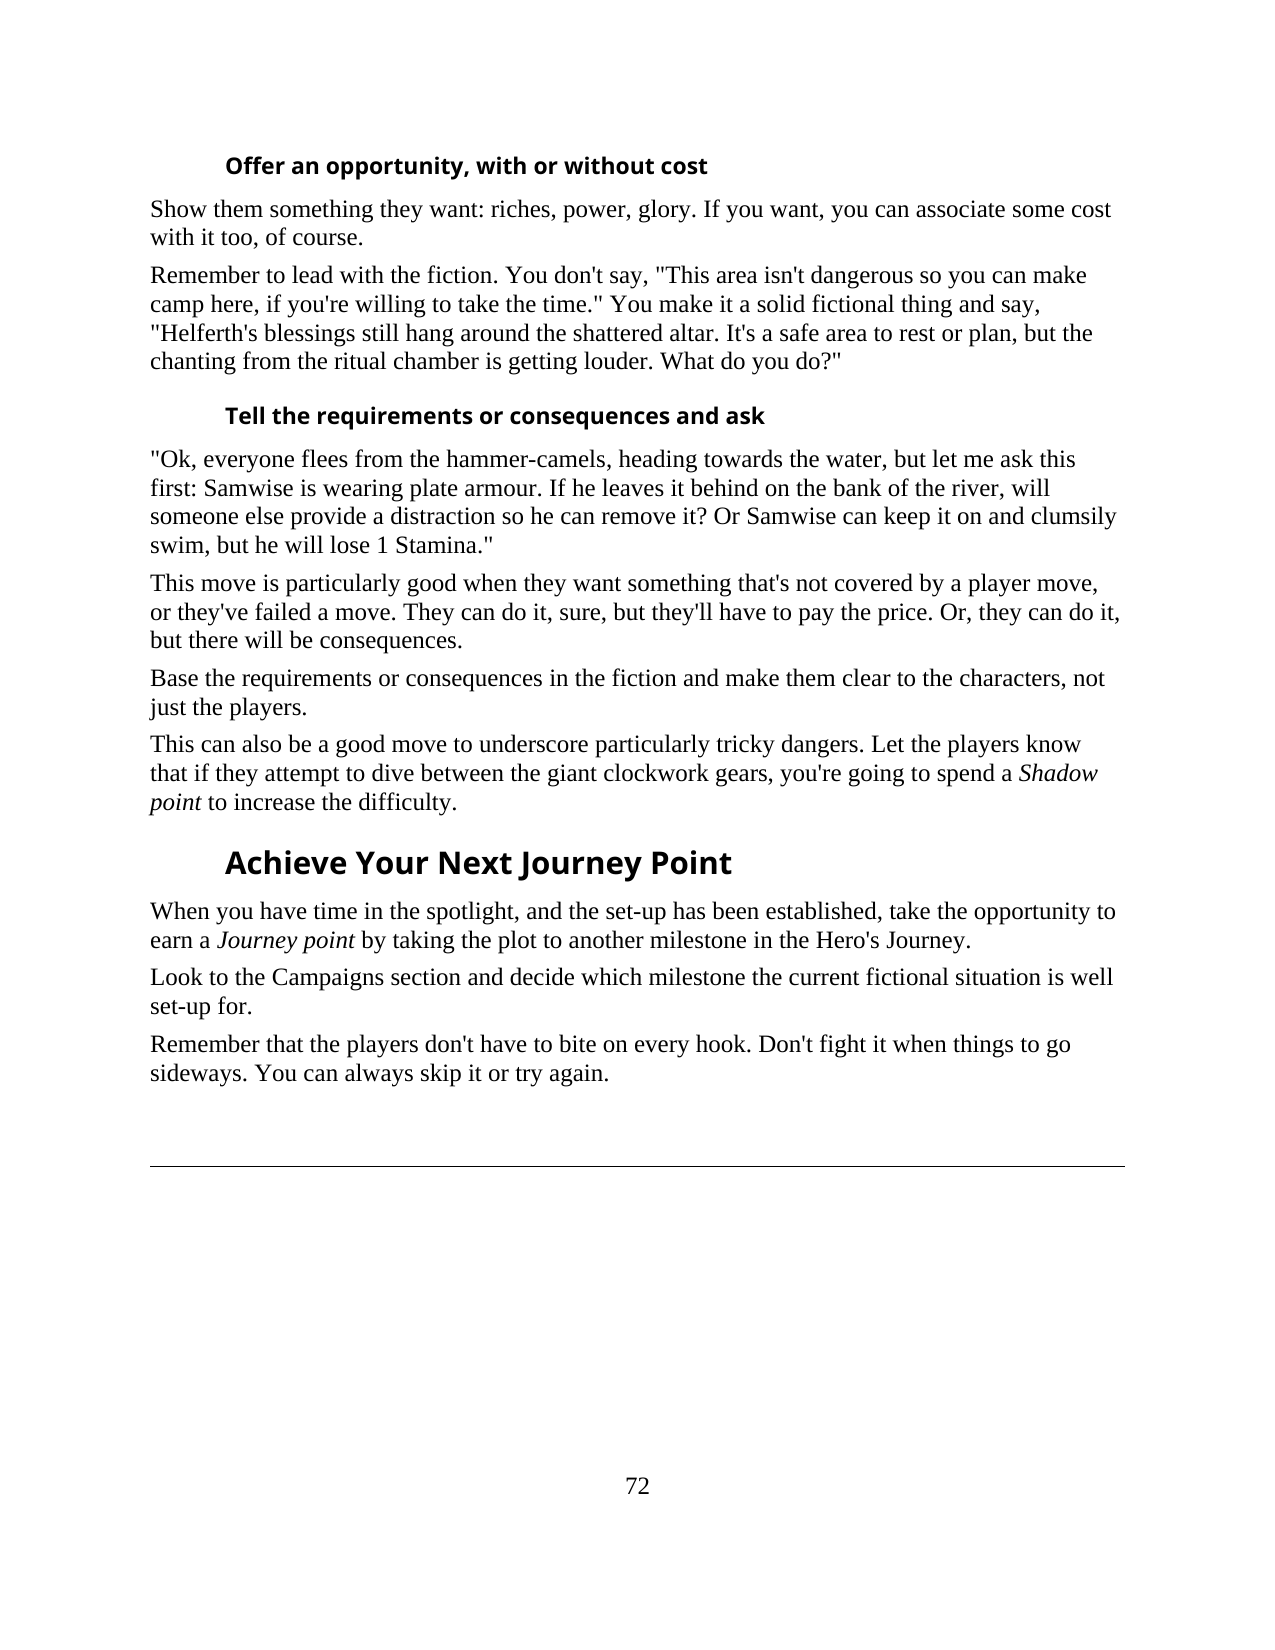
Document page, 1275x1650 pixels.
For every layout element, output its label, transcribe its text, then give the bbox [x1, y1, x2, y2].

text Remember to lead with the fiction. You don't say, "This area isn't dangerous so you can make camp here, if you're willing to take the time." You make it a solid fictional thing and say, "Helferth's blessings still hang around the shattered altar. It's a safe area to rest or plan, but the chanting from the ritual chamber is getting louder. What do you do?" [150, 260, 1125, 375]
subtitle Offer an opportunity, with or without cost [150, 150, 1125, 181]
text Base the requirements or consequences in the fiction and make them clear to the characters, not just the players. [150, 663, 1125, 721]
text "Ok, everyone flees from the hammer-camels, heading towards the water, but let me ask this first: Samwise is wearing plate armour. If he leaves it behind on the bank of the river, will someone else provide a distraction so he can remove it? Or Samwise can keep it on and clumsily swim, but he will lose 1 Stamina." [150, 444, 1125, 559]
text This can also be a good move to underscore particularly tricky dangers. Let the players know that if they attempt to dive between the giant clockwork gears, you're going to spend a Shadow point to increase the difficulty. [150, 729, 1125, 816]
subtitle Tell the requirements or consequences and ask [150, 400, 1125, 431]
text Show them something they want: riches, power, glory. If you want, you can associate some cost with it too, of course. [150, 194, 1125, 251]
text Remember that the players don't have to bite on every hook. Don't fight it when things to go sideways. You can always skip it or try again. [150, 1029, 1125, 1086]
text When you have time in the spotlight, and the set-up has been established, take the opportunity to earn a Journey point by taking the plot to another milestone in the Hero's Journey. [150, 896, 1125, 953]
text This move is particularly good when they want something that's not covered by a player move, or they've failed a move. They can do it, sure, but they'll have to pay the price. Or, they can do it, but there will be consequences. [150, 568, 1125, 654]
subtitle Achieve Your Next Journey Point [150, 841, 1125, 883]
text Look to the Campaigns section and decide which milestone the current fictional situation is well set-up for. [150, 962, 1125, 1020]
